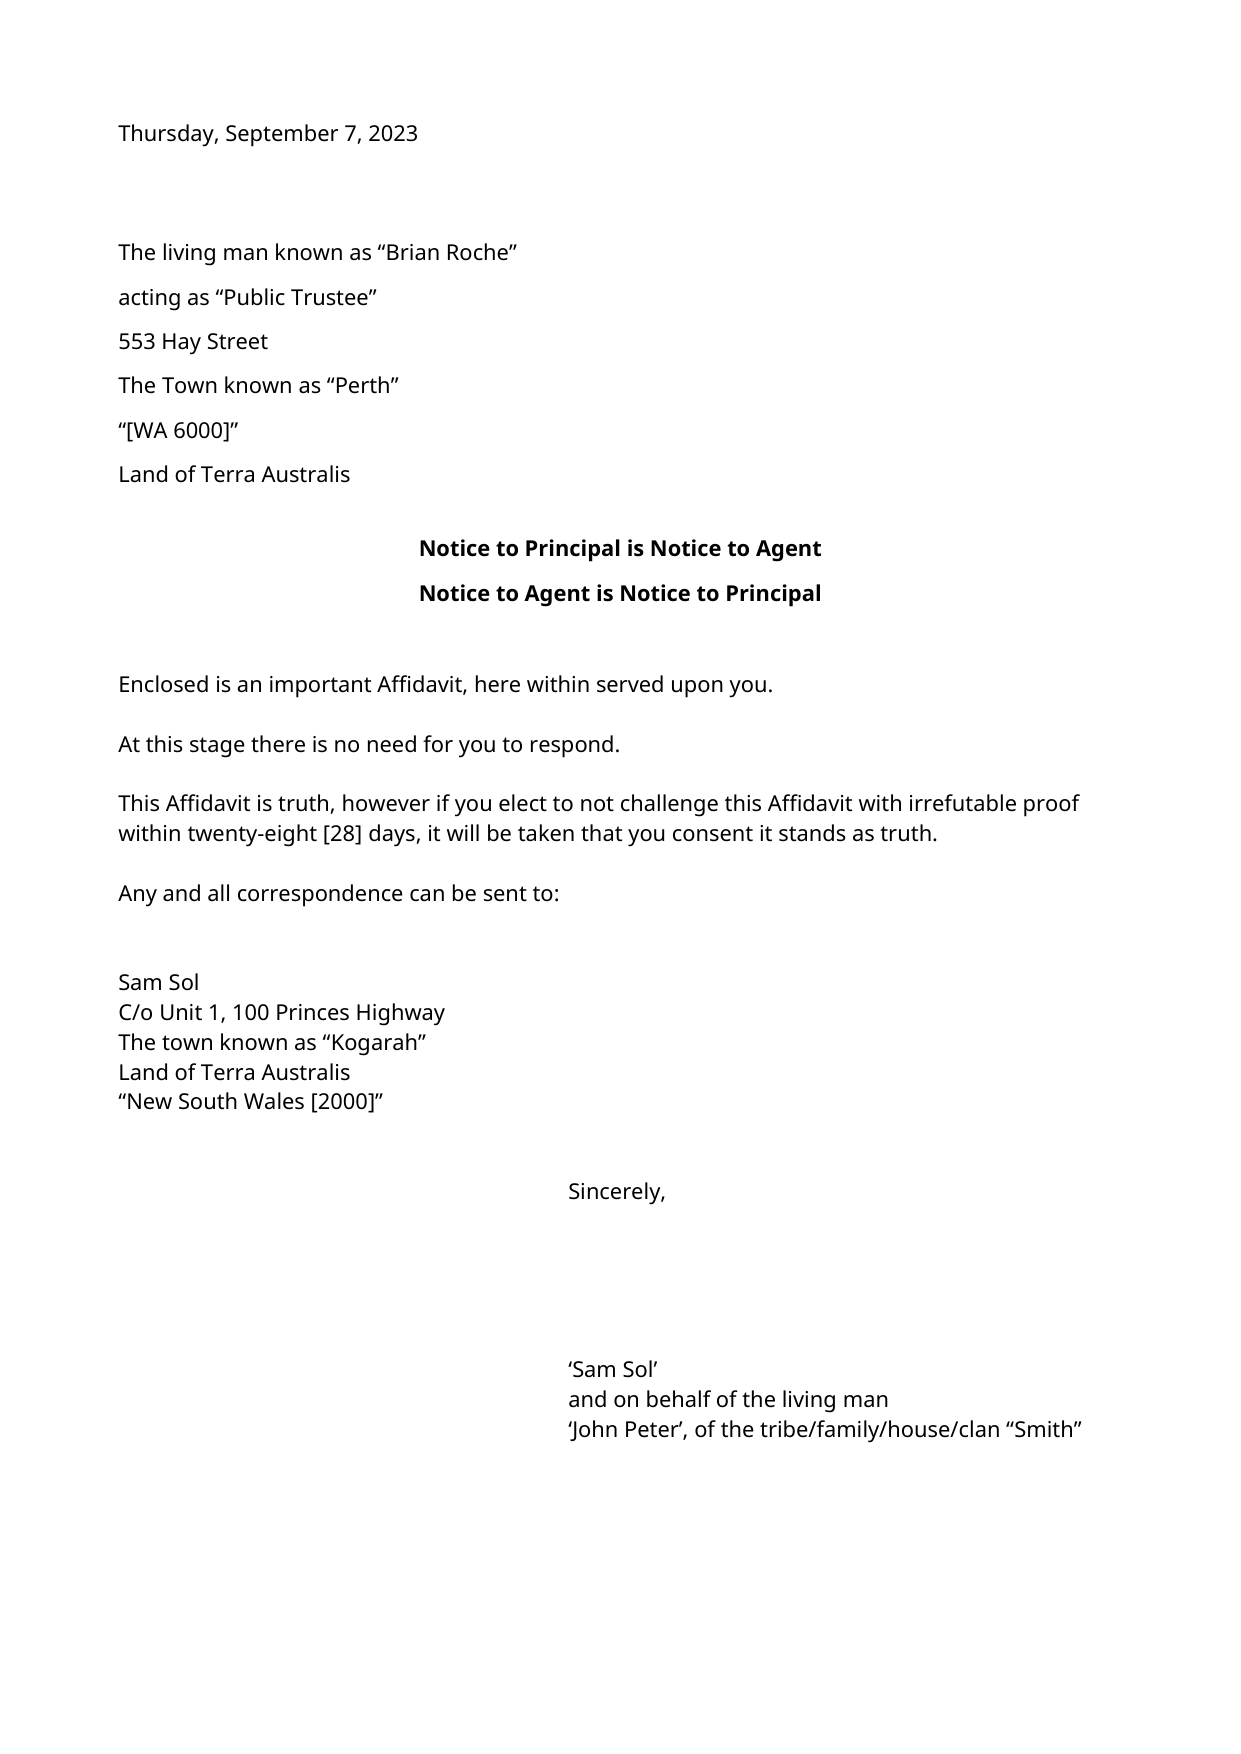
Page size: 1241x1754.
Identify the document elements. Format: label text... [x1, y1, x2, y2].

text Enclosed is an important Affidavit, here within served upon you. [118, 669, 1122, 699]
text C/o Unit 1, 100 Princes Highway [118, 997, 1122, 1027]
text 553 Hay Street [118, 326, 1122, 356]
text Sam Sol [118, 967, 1122, 997]
text This Affidavit is truth, however if you elect to not challenge this Affidavit with irrefutable proof within twenty-eight [28] days, it will be taken that you consent it stands as truth. [118, 788, 1122, 848]
text ‘John Peter’, of the tribe/family/house/clan “Smith” [568, 1414, 1122, 1444]
text and on behalf of the living man [568, 1384, 1122, 1414]
text Land of Terra Australis [118, 1056, 1122, 1086]
text Thursday, September 7, 2023 [118, 118, 1122, 148]
text Any and all correspondence can be sent to: [118, 878, 1122, 907]
text Land of Terra Australis [118, 459, 1122, 489]
text The living man known as “Brian Roche” [118, 237, 1122, 267]
text “New South Wales [2000]” [118, 1086, 1122, 1116]
text ‘Sam Sol’ [568, 1354, 1122, 1384]
text At this stage there is no need for you to respond. [118, 729, 1122, 758]
text Notice to Agent is Notice to Principal [118, 578, 1122, 607]
text Sincerely, [568, 1176, 1122, 1205]
text The Town known as “Perth” [118, 370, 1122, 400]
text Notice to Principal is Notice to Agent [118, 533, 1122, 563]
text “[WA 6000]” [118, 415, 1122, 444]
text The town known as “Kogarah” [118, 1027, 1122, 1056]
text acting as “Public Trustee” [118, 282, 1122, 311]
